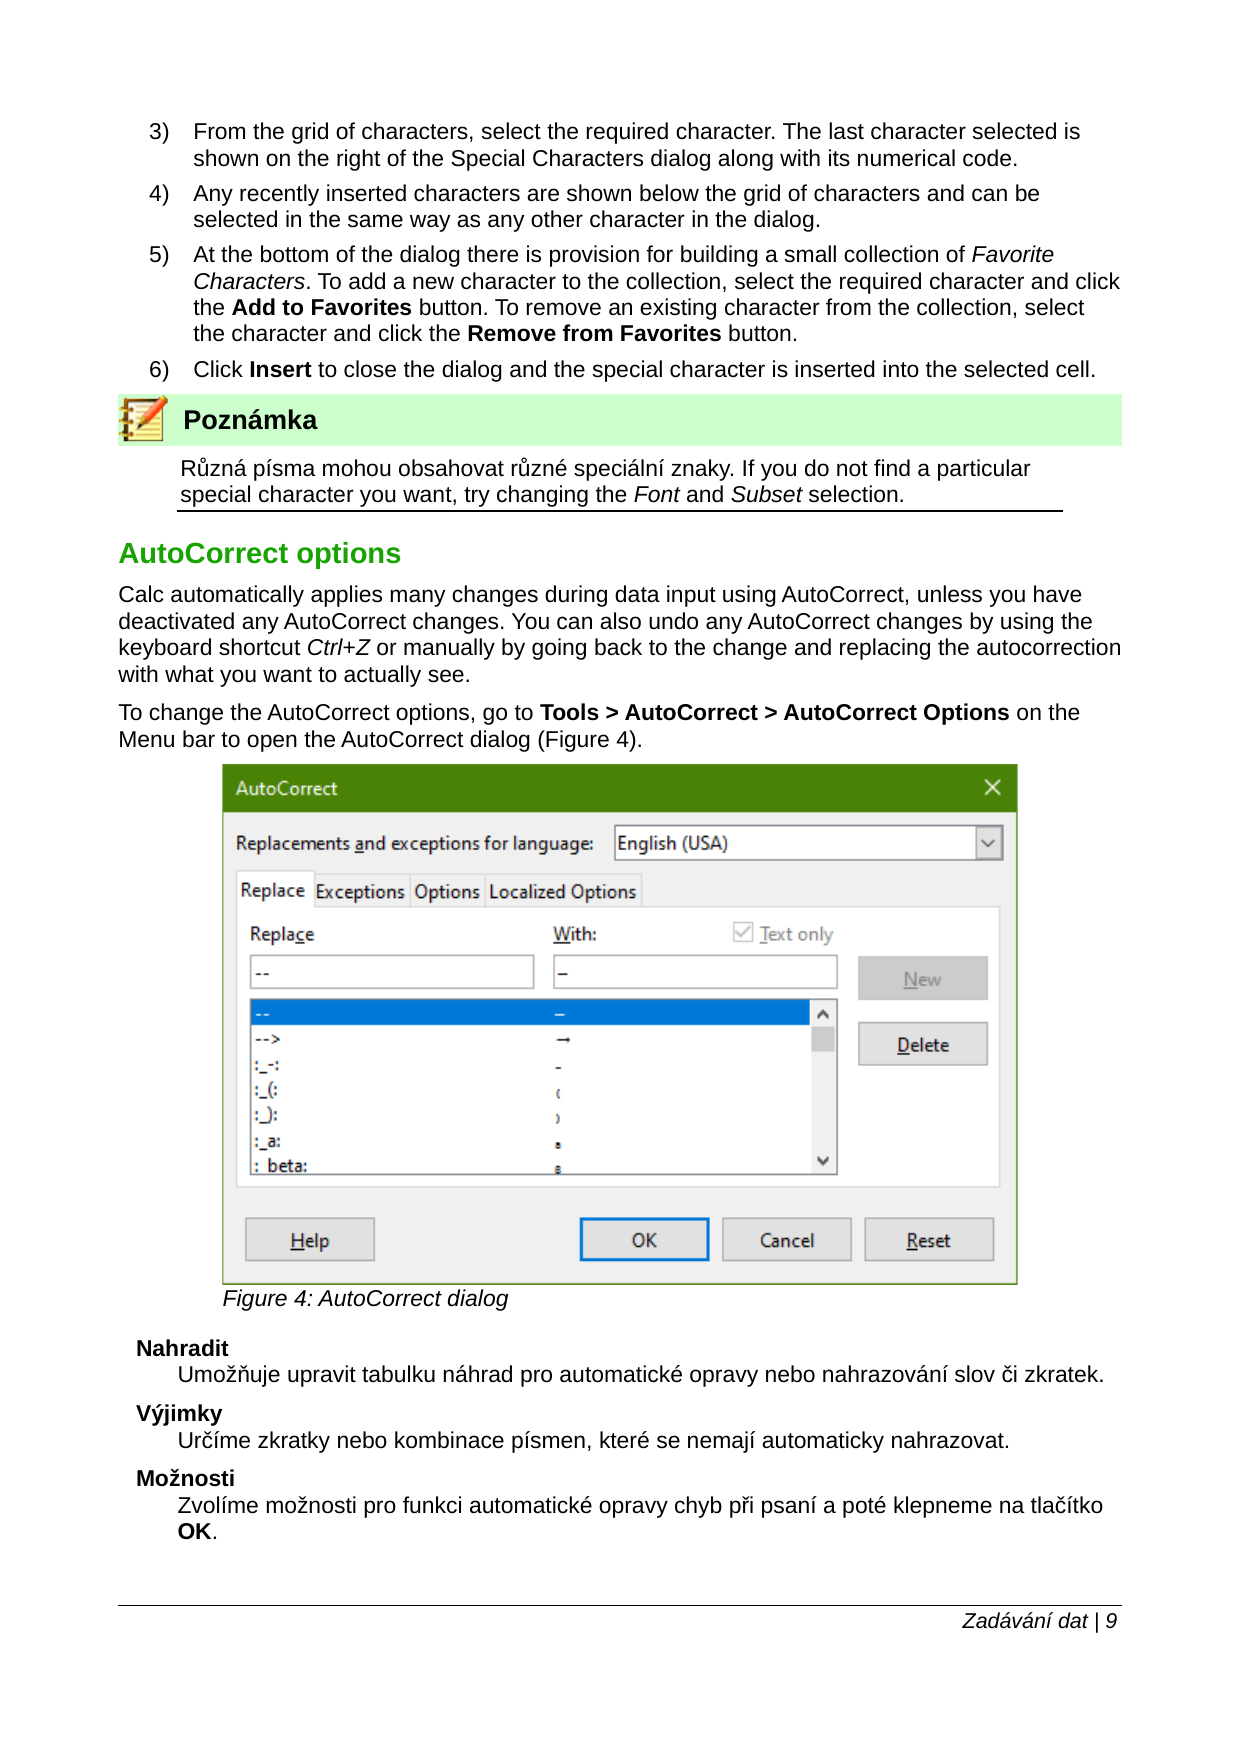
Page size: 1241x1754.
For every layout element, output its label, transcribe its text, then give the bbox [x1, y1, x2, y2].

picture [222, 764, 1018, 1285]
text Nahradit [136, 1335, 1122, 1361]
text Výjimky [136, 1400, 1122, 1427]
text Figure 4: AutoCorrect dialog [222, 1285, 1018, 1311]
text Zvolíme možnosti pro funkci automatické opravy chyb při psaní a poté klepneme na tlačítko OK. [177, 1492, 1122, 1544]
list Any recently inserted characters are shown below the grid of characters and can be selected in the same way as any other character in the dialog. [169, 180, 1122, 232]
text To change the AutoCorrect options, go to Tools > AutoCorrect > AutoCorrect Options on the Menu bar to open the AutoCorrect dialog (Figure 4). [118, 699, 1122, 752]
text Určíme zkratky nebo kombinace písmen, které se nemají automaticky nahrazovat. [177, 1427, 1122, 1453]
text Možnosti [136, 1465, 1122, 1492]
subtitle Poznámka [118, 394, 1122, 446]
text Umožňuje upravit tabulku náhrad pro automatické opravy nebo nahrazování slov či zkratek. [177, 1361, 1122, 1388]
text Calc automatically applies many changes during data input using AutoCorrect, unless you have deactivated any AutoCorrect changes. You can also undo any AutoCorrect changes by using the keyboard shortcut Ctrl+Z or manually by going back to the change and replacing the autocorrection with what you want to actually see. [118, 581, 1122, 687]
list At the bottom of the dialog there is provision for building a small collection of Favorite Characters. To add a new character to the collection, select the required character and click the Add to Favorites button. To remove an existing character from the collection, select the character and click the Remove from Favorites button. [169, 241, 1122, 347]
picture [119, 394, 170, 445]
text Různá písma mohou obsahovat různé speciální znaky. If you do not find a particular special character you want, try changing the Font and Subset selection. [177, 452, 1063, 510]
list Click Insert to close the dialog and the special character is inserted into the selected cell. [169, 356, 1122, 382]
list From the grid of characters, select the required character. The last character selected is shown on the right of the Special Characters dialog along with its numerical code. [169, 118, 1122, 171]
subtitle AutoCorrect options [118, 536, 1122, 570]
